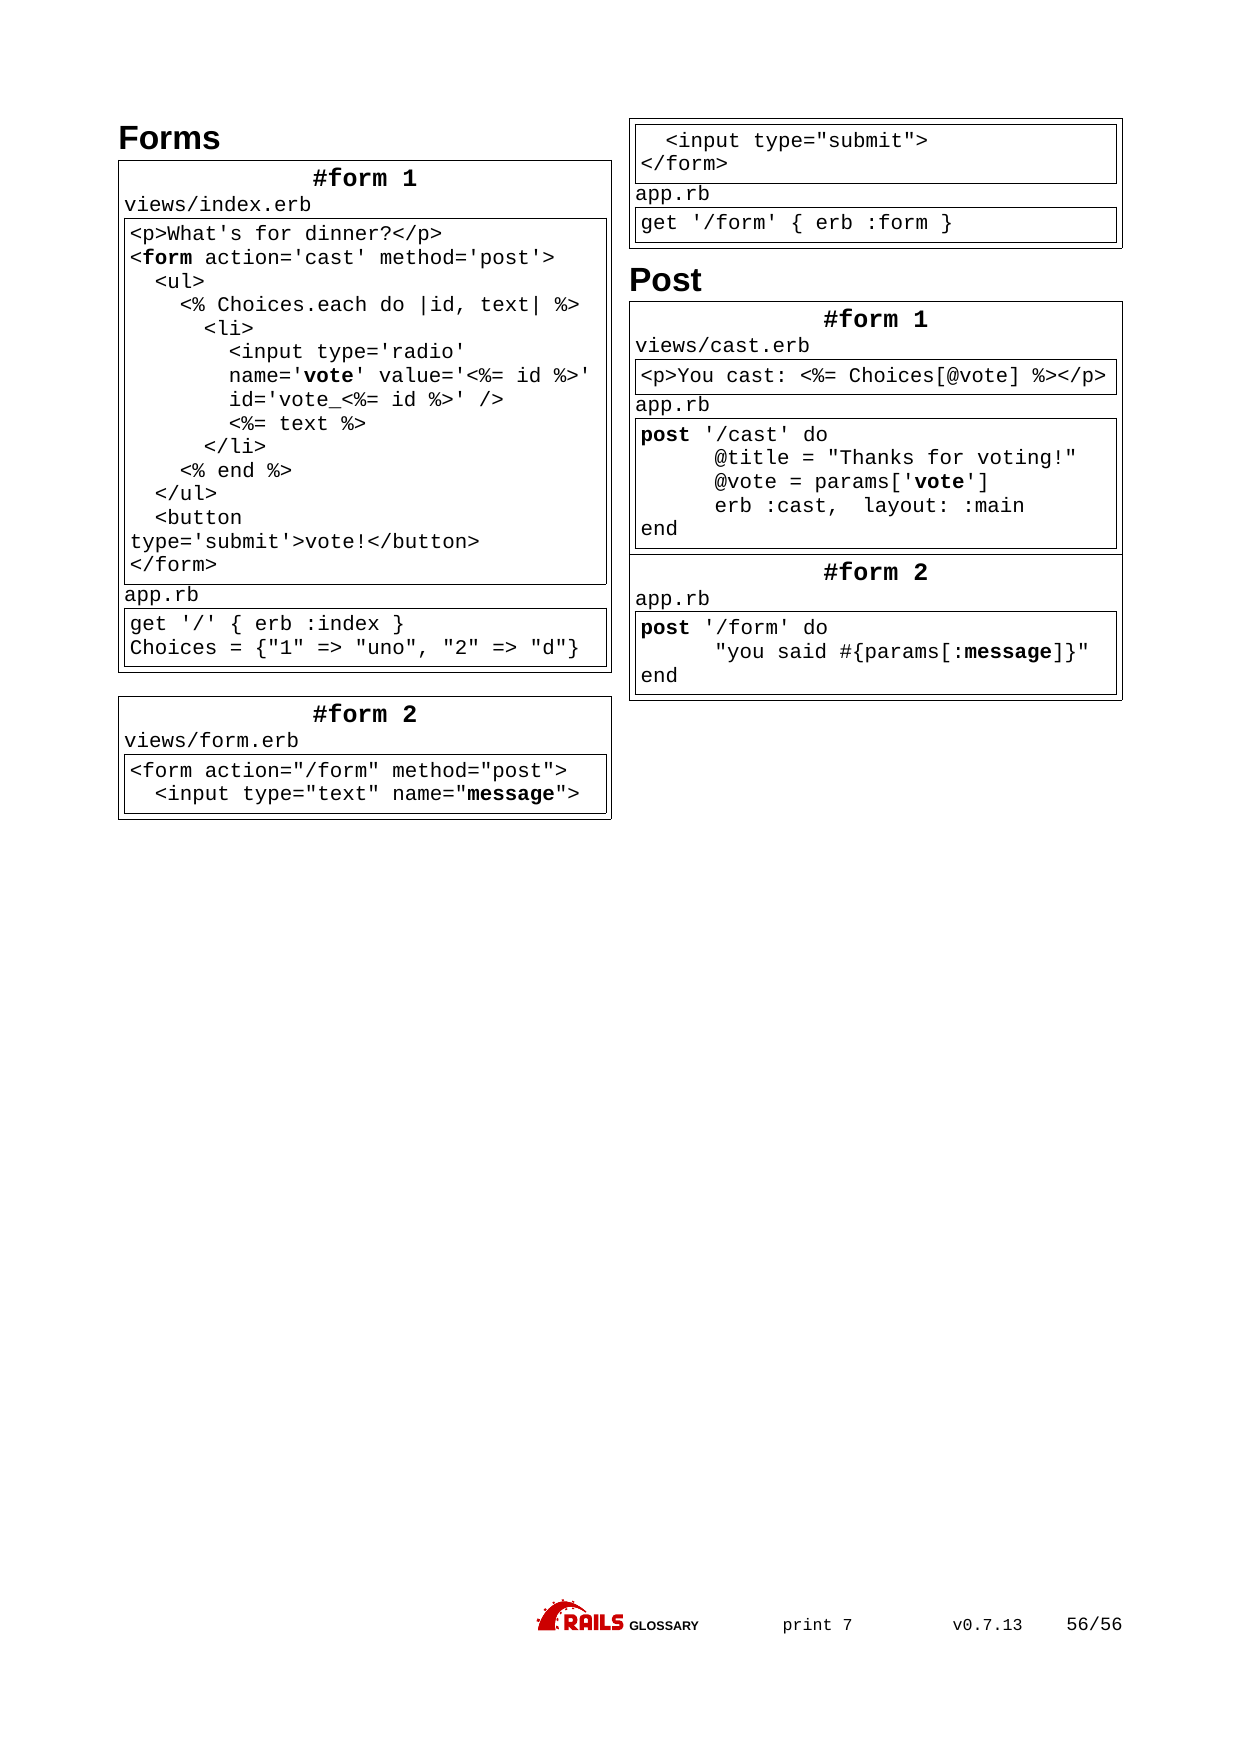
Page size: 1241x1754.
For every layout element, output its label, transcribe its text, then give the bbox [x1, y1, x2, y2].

table_header get '/' { erb :index } Choices = {"1" => "uno", "2" => "d"} [125, 609, 606, 666]
table_header app.rb [630, 119, 1122, 248]
table_header <p>You cast: <%= Choices[@vote] %></p> [636, 360, 1116, 394]
table_header <input type="submit"> </form> [636, 125, 1116, 183]
table_header <form action="/form" method="post"> <input type="text" name="message"> [125, 755, 606, 813]
subtitle Post [629, 259, 1122, 298]
table_header <p>What's for dinner?</p> <form action='cast' method='post'> <ul> <% Choices.each do |id, text| %> <li> <input type='radio' name='vote' value='<%= id %>' id='vote_<%= id %>' /> <%= text %> </li> <% end %> </ul> <button type='submit'>vote!</button> </form> [125, 219, 606, 584]
table_header post '/form' do "you said #{params[:message]}" end [636, 612, 1116, 694]
table_header #form 1 views/index.erb app.rb [119, 161, 611, 672]
subtitle Forms [118, 118, 611, 157]
table_header get '/form' { erb :form } [636, 208, 1116, 242]
table_header #form 1 views/cast.erb app.rb [630, 302, 1122, 554]
table_header #form 2 views/form.erb [119, 697, 611, 818]
table_header post '/cast' do @title = "Thanks for voting!" @vote = params['vote'] erb :cast, layout: :main end [636, 419, 1116, 548]
table_cell #form 2 app.rb [630, 555, 1122, 700]
